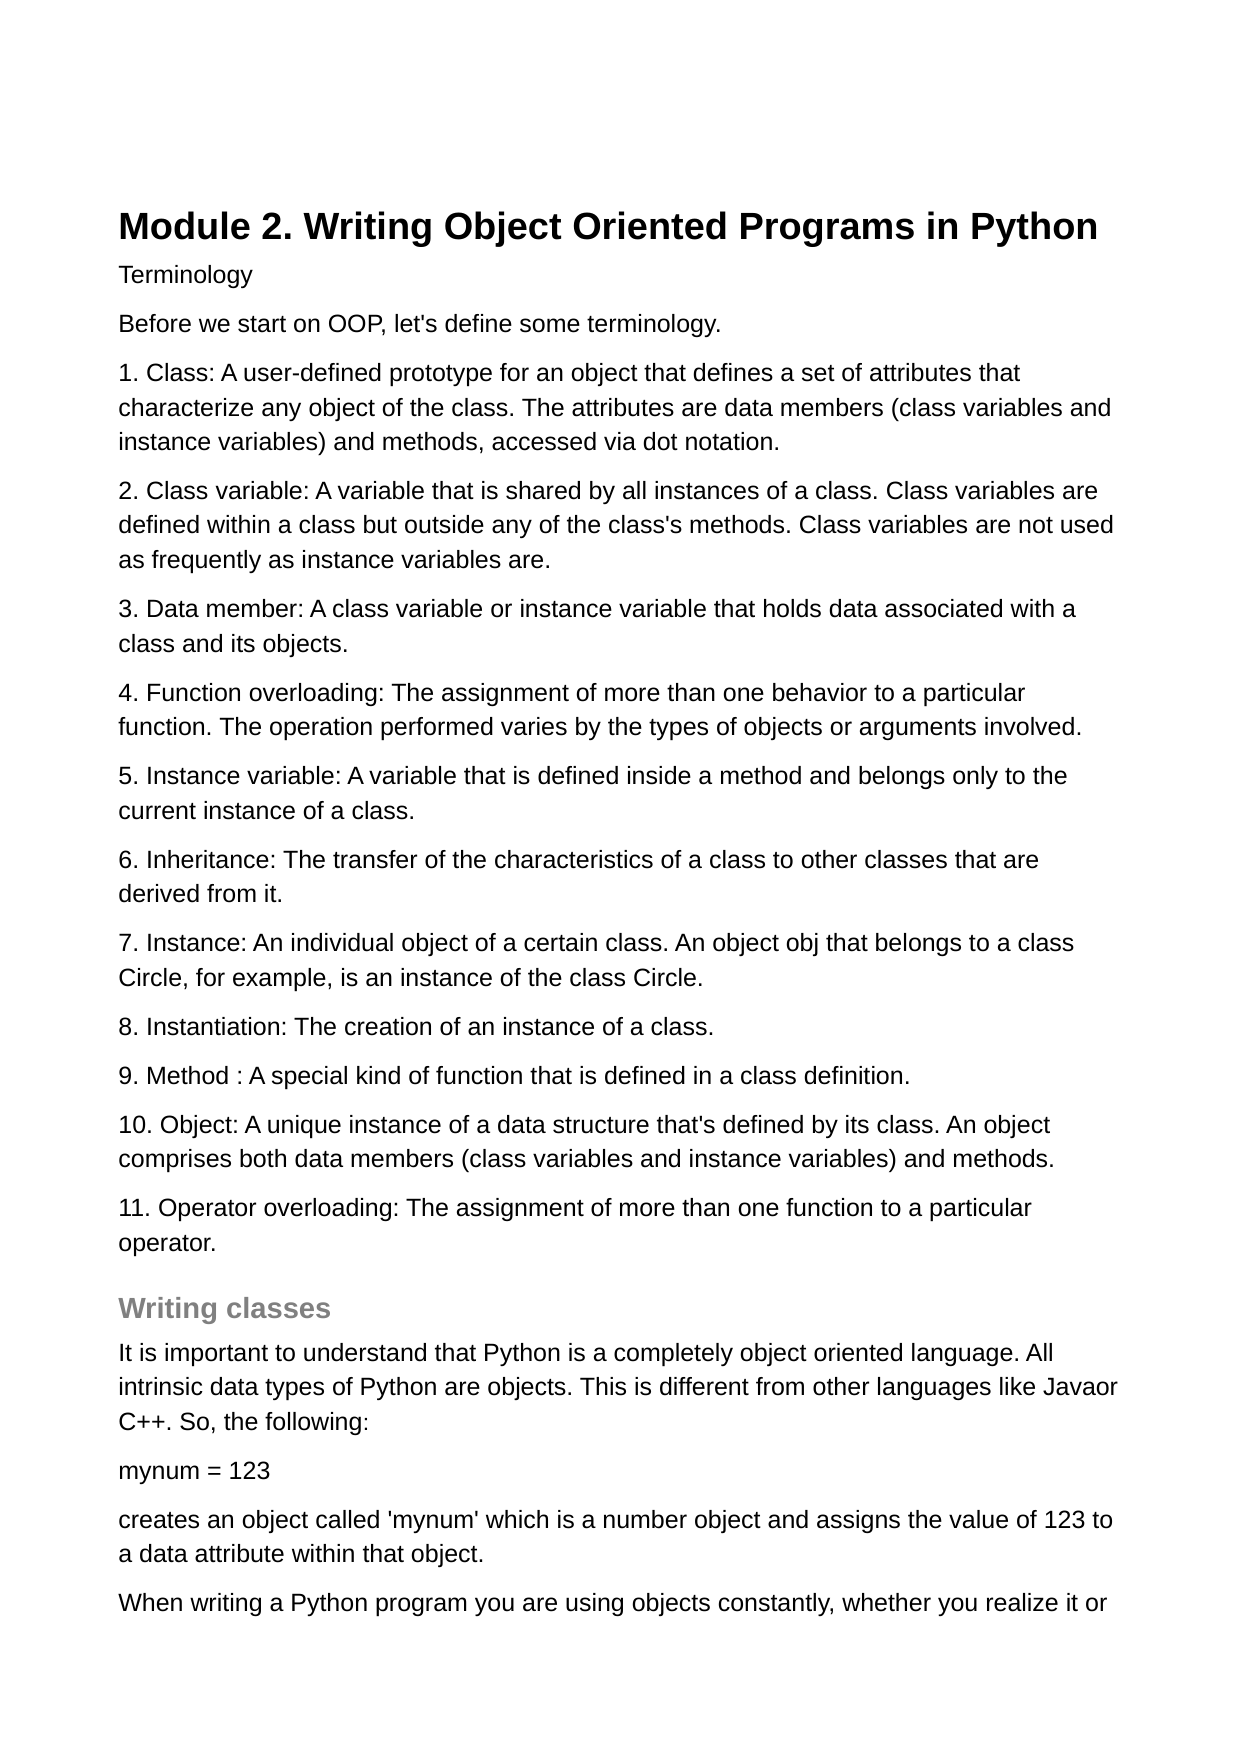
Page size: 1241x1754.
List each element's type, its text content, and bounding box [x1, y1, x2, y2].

text 1. Class: A user-defined prototype for an object that defines a set of attributes that characterize any object of the class. The attributes are data members (class variables and instance variables) and methods, accessed via dot notation. [118, 358, 1122, 456]
text 7. Instance: An individual object of a certain class. An object obj that belongs to a class Circle, for example, is an instance of the class Circle. [118, 928, 1122, 991]
text 3. Data member: A class variable or instance variable that holds data associated with a class and its objects. [118, 594, 1122, 657]
subtitle Module 2. Writing Object Oriented Programs in Python [118, 204, 1122, 247]
text creates an object called 'mynum' which is a number object and assigns the value of 123 to a data attribute within that object. [118, 1505, 1122, 1568]
text 9. Method : A special kind of function that is defined in a class definition. [118, 1061, 1122, 1089]
text mynum = 123 [118, 1456, 1122, 1484]
text Terminology [118, 260, 1122, 289]
text It is important to understand that Python is a completely object oriented language. All intrinsic data types of Python are objects. This is different from other languages like Javaor C++. So, the following: [118, 1338, 1122, 1435]
subtitle Writing classes [118, 1292, 1122, 1325]
text 2. Class variable: A variable that is shared by all instances of a class. Class variables are defined within a class but outside any of the class's methods. Class variables are not used as frequently as instance variables are. [118, 476, 1122, 574]
text Before we start on OOP, let's define some terminology. [118, 309, 1122, 338]
text 11. Operator overloading: The assignment of more than one function to a particular operator. [118, 1193, 1122, 1257]
text 6. Inheritance: The transfer of the characteristics of a class to other classes that are derived from it. [118, 845, 1122, 908]
text 4. Function overloading: The assignment of more than one behavior to a particular function. The operation performed varies by the types of objects or arguments involved. [118, 678, 1122, 741]
text 10. Object: A unique instance of a data structure that's defined by its class. An object comprises both data members (class variables and instance variables) and methods. [118, 1110, 1122, 1173]
text 5. Instance variable: A variable that is defined inside a method and belongs only to the current instance of a class. [118, 761, 1122, 824]
text When writing a Python program you are using objects constantly, whether you realize it or [118, 1588, 1122, 1617]
text 8. Instantiation: The creation of an instance of a class. [118, 1012, 1122, 1041]
